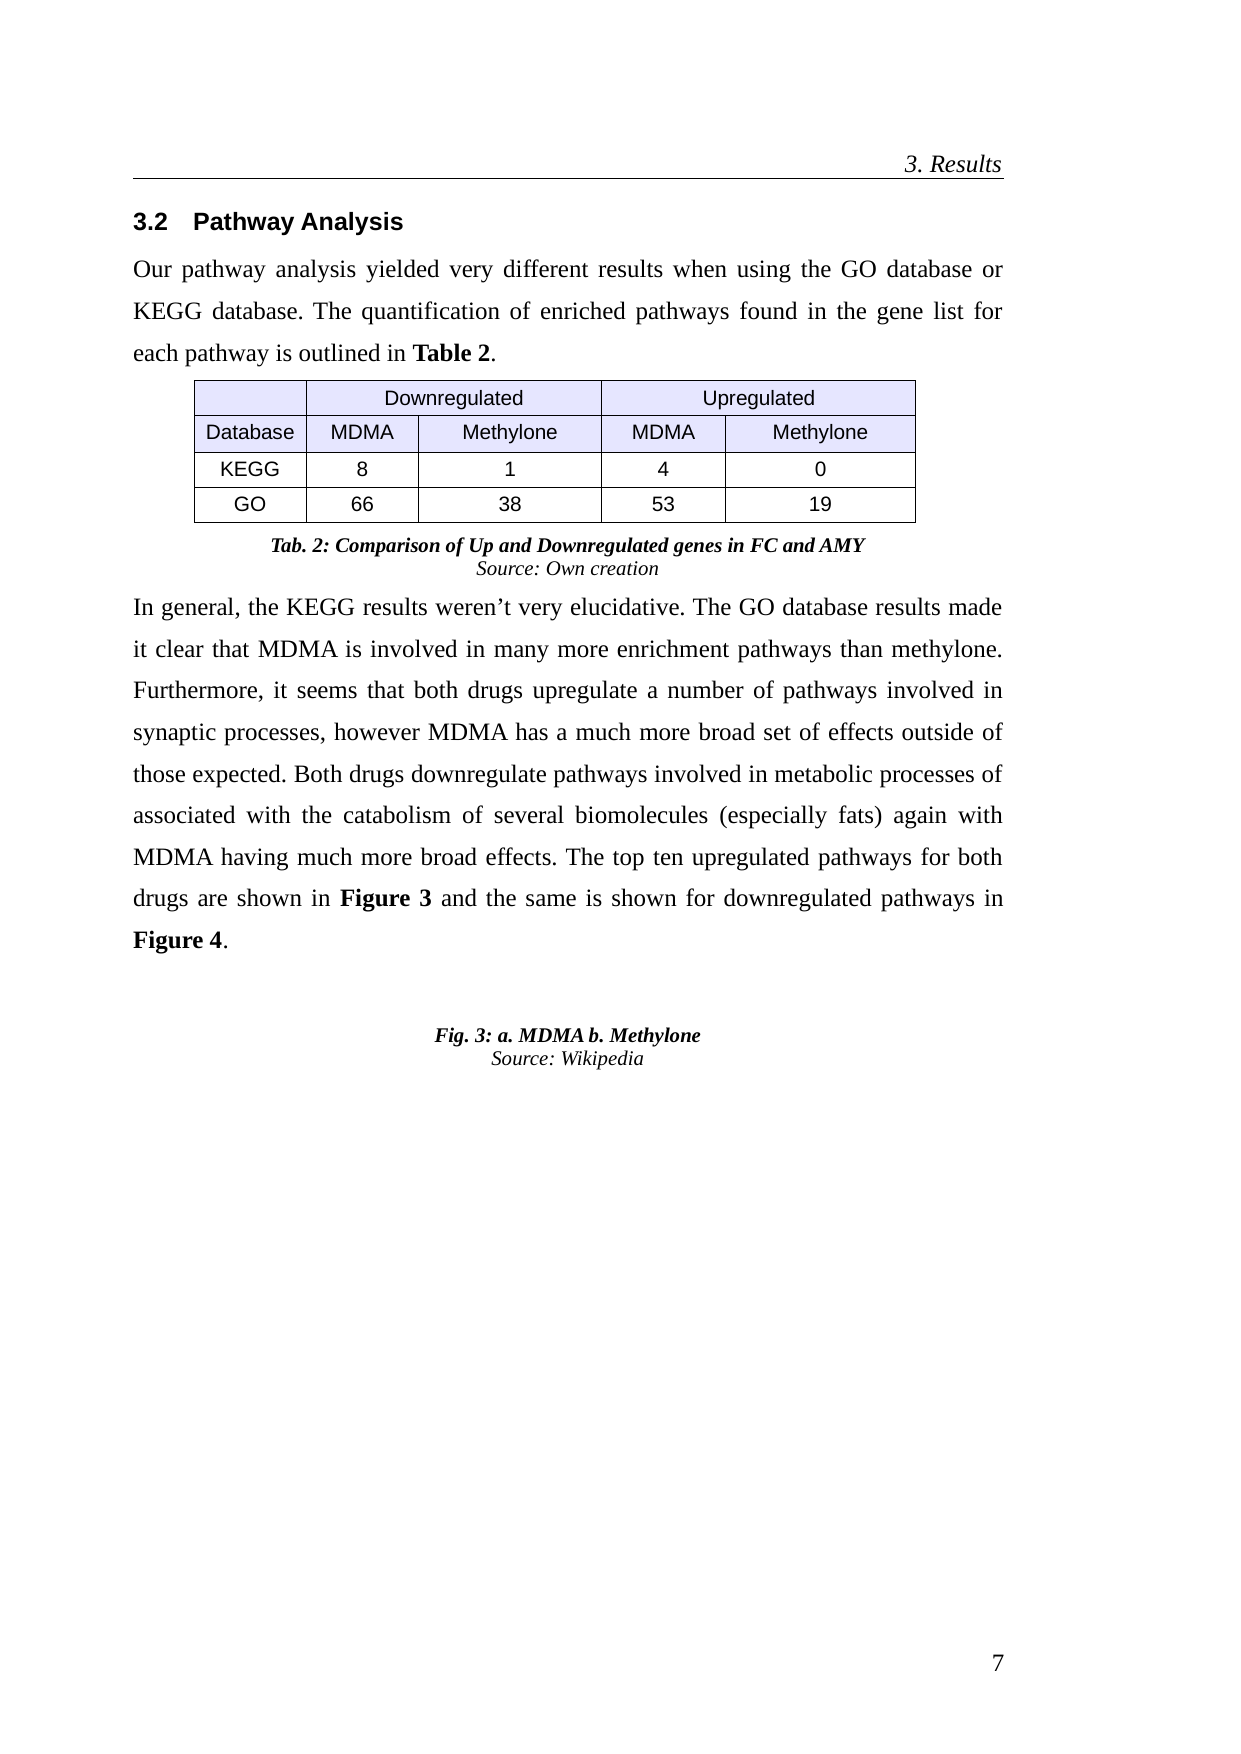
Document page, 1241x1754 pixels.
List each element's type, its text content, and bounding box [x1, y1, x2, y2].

table_cell 4 [602, 453, 725, 487]
table_cell 66 [307, 488, 418, 522]
table_cell KEGG [195, 453, 306, 487]
table_header [195, 381, 306, 415]
table_cell Database [195, 416, 306, 452]
table_cell Methylone [726, 416, 915, 452]
table_header Downregulated [307, 381, 601, 415]
table_cell 8 [307, 453, 418, 487]
table_cell Methylone [419, 416, 601, 452]
table_cell 0 [726, 453, 915, 487]
text Source: Wikipedia [177, 1047, 960, 1070]
table_cell 53 [602, 488, 725, 522]
text Fig. 3: a. MDMA b. Methylone [177, 1024, 960, 1047]
table_header Upregulated [602, 381, 915, 415]
table_cell 38 [419, 488, 601, 522]
table_cell 1 [419, 453, 601, 487]
text In general, the KEGG results weren’t very elucidative. The GO database results made it clear that MDMA is involved in many more enrichment pathways than methylone. Furthermore, it seems that both drugs upregulate a number of pathways involved in synaptic processes, however MDMA has a much more broad set of effects outside of those expected. Both drugs downregulate pathways involved in metabolic processes of associated with the catabolism of several biomolecules (especially fats) again with MDMA having much more broad effects. The top ten upregulated pathways for both drugs are shown in Figure 3 and the same is shown for downregulated pathways in Figure 4. [133, 593, 1004, 954]
subtitle Pathway Analysis [133, 207, 1004, 235]
table_cell GO [195, 488, 306, 522]
text Our pathway analysis yielded very different results when using the GO database or KEGG database. The quantification of enriched pathways found in the gene list for each pathway is outlined in Table 2. [133, 256, 1004, 366]
text Source: Own creation [133, 557, 1004, 579]
table_cell MDMA [602, 416, 725, 452]
table_cell MDMA [307, 416, 418, 452]
text Tab. 2: Comparison of Up and Downregulated genes in FC and AMY [133, 533, 1004, 557]
table_cell 19 [726, 488, 915, 522]
